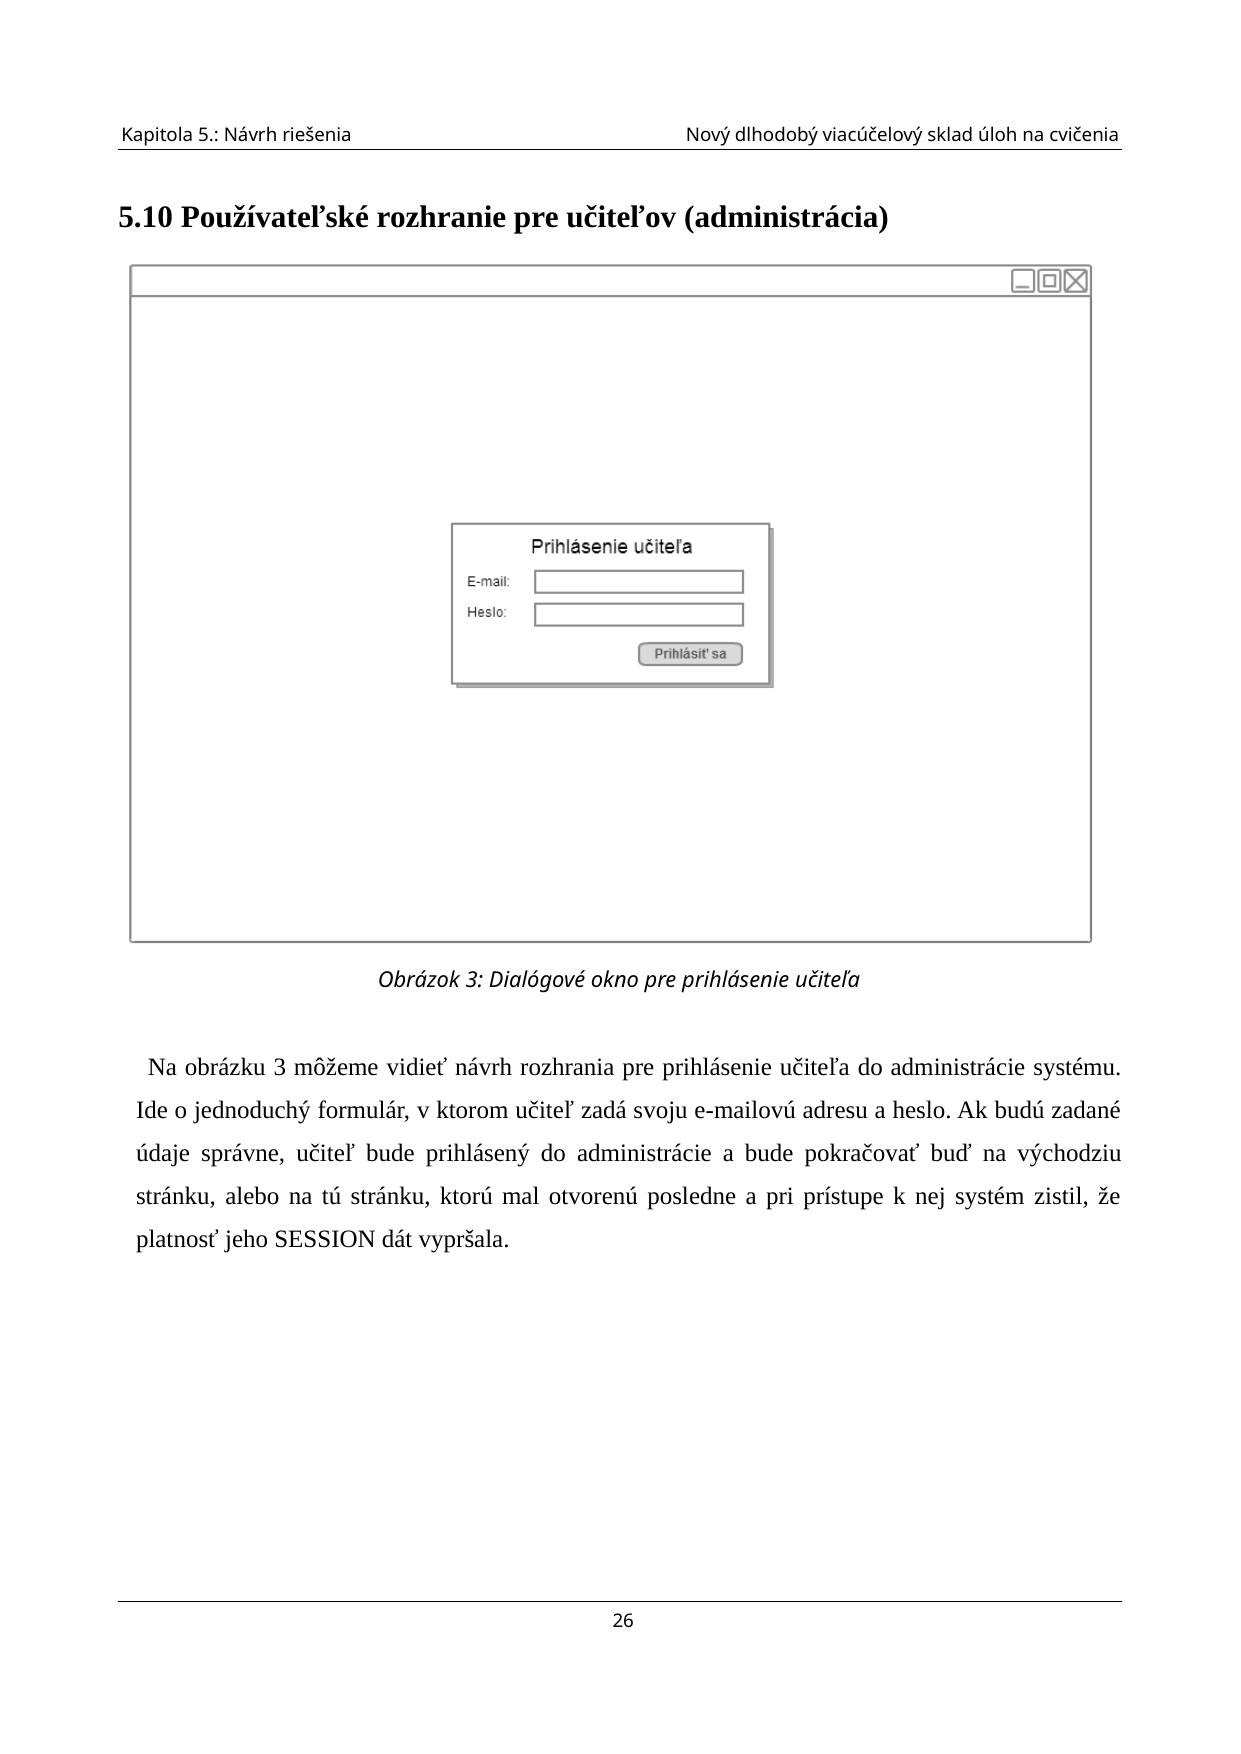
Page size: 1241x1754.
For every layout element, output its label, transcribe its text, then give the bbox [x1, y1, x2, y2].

subtitle Používateľské rozhranie pre učiteľov (administrácia) [118, 199, 1122, 234]
text Obrázok 3: Dialógové okno pre prihlásenie učiteľa [127, 965, 1113, 994]
picture [127, 261, 1114, 965]
text Na obrázku 3 môžeme vidieť návrh rozhrania pre prihlásenie učiteľa do administrácie systému. Ide o jednoduchý formulár, v ktorom učiteľ zadá svoju e-mailovú adresu a heslo. Ak budú zadané údaje správne, učiteľ bude prihlásený do administrácie a bude pokračovať buď na východziu stránku, alebo na tú stránku, ktorú mal otvorenú posledne a pri prístupe k nej systém zistil, že platnosť jeho SESSION dát vypršala. [136, 1052, 1122, 1253]
